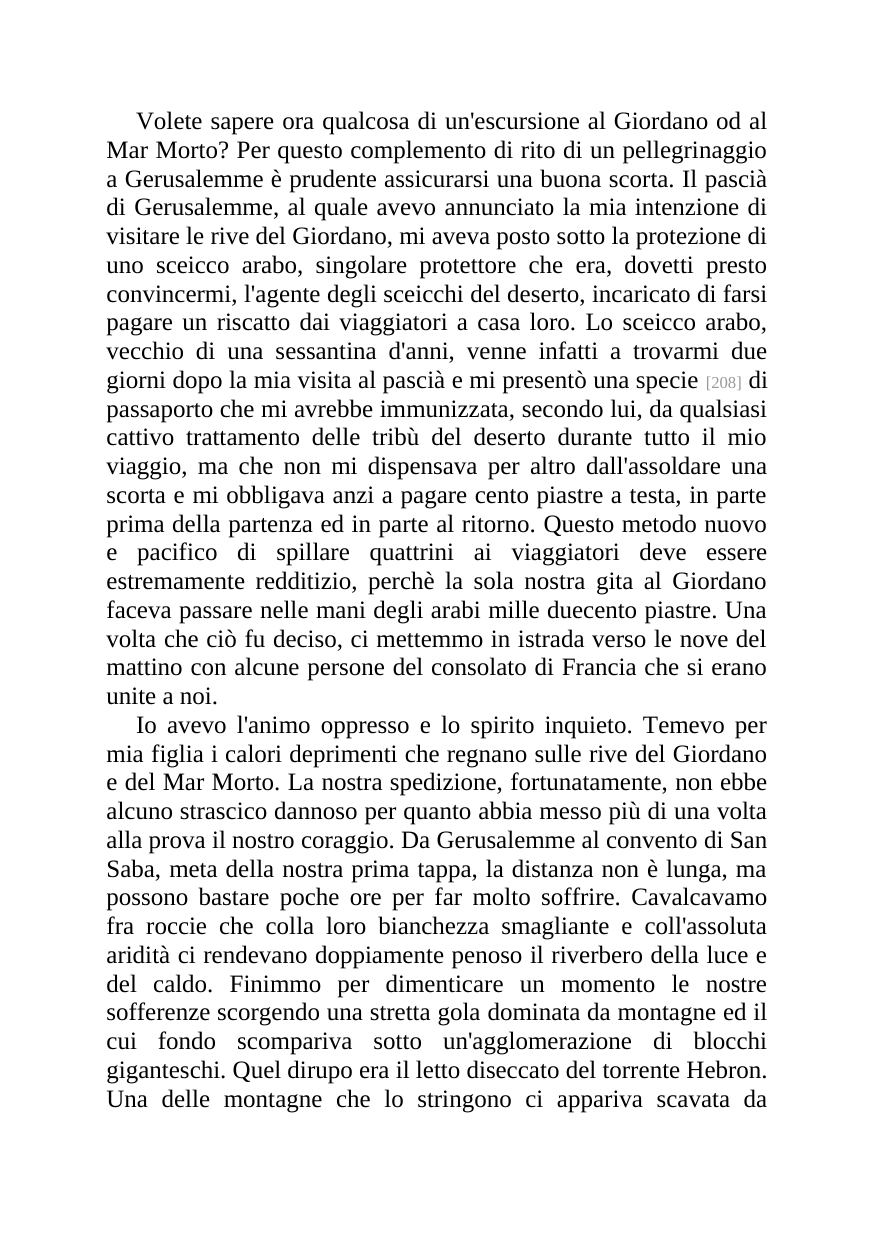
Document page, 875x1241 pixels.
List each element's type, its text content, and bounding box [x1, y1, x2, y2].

text Io avevo l'animo oppresso e lo spirito inquieto. Temevo per mia figlia i calori deprimenti che regnano sulle rive del Giordano e del Mar Morto. La nostra spedizione, fortunatamente, non ebbe alcuno strascico dannoso per quanto abbia messo più di una volta alla prova il nostro coraggio. Da Gerusalemme al convento di San Saba, meta della nostra prima tappa, la distanza non è lunga, ma possono bastare poche ore per far molto soffrire. Cavalcavamo fra roccie che colla loro bianchezza smagliante e coll'assoluta aridità ci rendevano doppiamente penoso il riverbero della luce e del caldo. Finimmo per dimenticare un momento le nostre sofferenze scorgendo una stretta gola dominata da montagne ed il cui fondo scompariva sotto un'agglomerazione di blocchi giganteschi. Quel dirupo era il letto diseccato del torrente Hebron. Una delle montagne che lo stringono ci appariva scavata da [106, 710, 768, 1112]
text Volete sapere ora qualcosa di un'escursione al Giordano od al Mar Morto? Per questo complemento di rito di un pellegrinaggio a Gerusalemme è prudente assicurarsi una buona scorta. Il pascià di Gerusalemme, al quale avevo annunciato la mia intenzione di visitare le rive del Giordano, mi aveva posto sotto la protezione di uno sceicco arabo, singolare protettore che era, dovetti presto convincermi, l'agente degli sceicchi del deserto, incaricato di farsi pagare un riscatto dai viaggiatori a casa loro. Lo sceicco arabo, vecchio di una sessantina d'anni, venne infatti a trovarmi due giorni dopo la mia visita al pascià e mi presentò una specie [208] di passaporto che mi avrebbe immunizzata, secondo lui, da qualsiasi cattivo trattamento delle tribù del deserto durante tutto il mio viaggio, ma che non mi dispensava per altro dall'assoldare una scorta e mi obbligava anzi a pagare cento piastre a testa, in parte prima della partenza ed in parte al ritorno. Questo metodo nuovo e pacifico di spillare quattrini ai viaggiatori deve essere estremamente redditizio, perchè la sola nostra gita al Giordano faceva passare nelle mani degli arabi mille duecento piastre. Una volta che ciò fu deciso, ci mettemmo in istrada verso le nove del mattino con alcune persone del consolato di Francia che si erano unite a noi. [106, 106, 768, 710]
